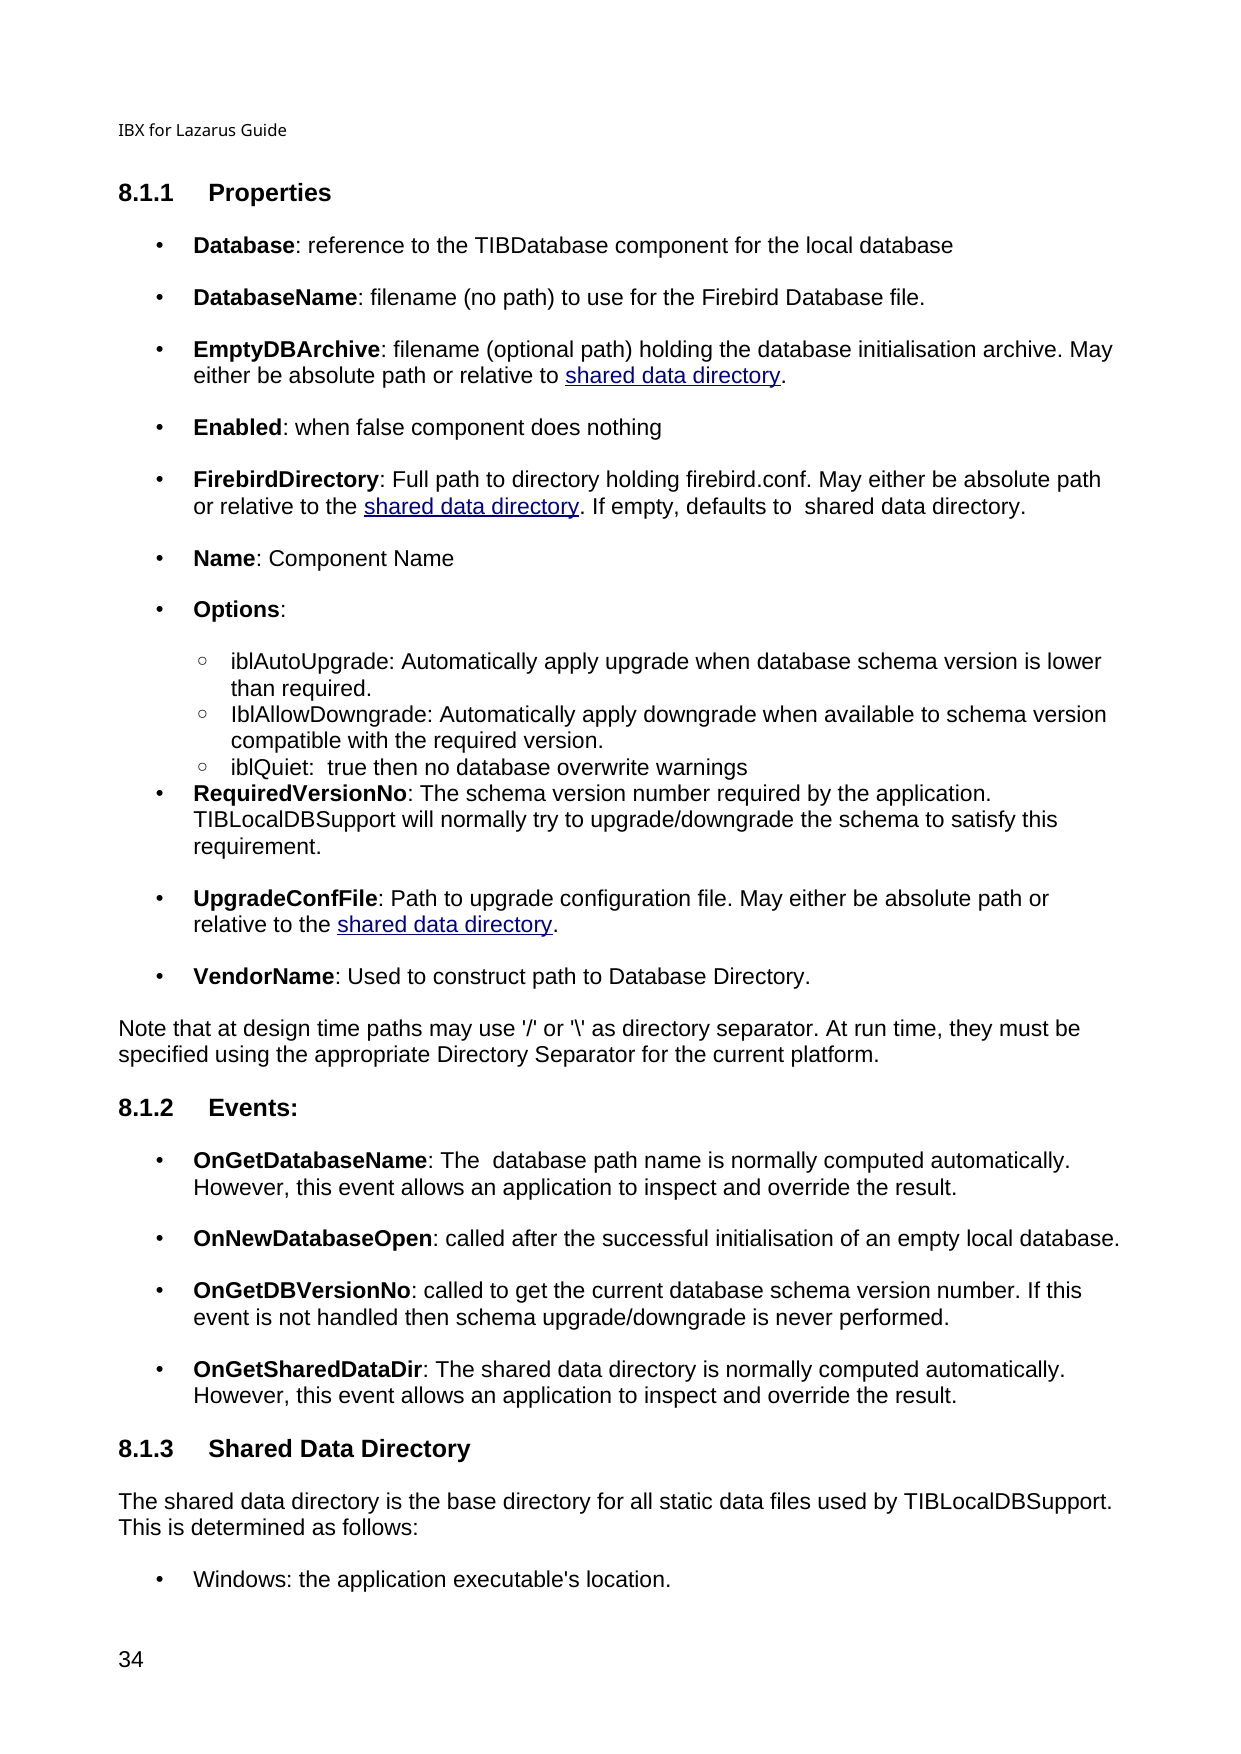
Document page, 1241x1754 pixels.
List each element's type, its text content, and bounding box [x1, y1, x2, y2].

list OnGetDBVersionNo: called to get the current database schema version number. If this event is not handled then schema upgrade/downgrade is never performed. [156, 1277, 1122, 1330]
list OnNewDatabaseOpen: called after the successful initialisation of an empty local database. [156, 1225, 1122, 1252]
list Database: reference to the TIBDatabase component for the local database [156, 232, 1122, 259]
list OnGetSharedDataDir: The shared data directory is normally computed automatically. However, this event allows an application to inspect and override the result. [156, 1356, 1122, 1408]
list UpgradeConfFile: Path to upgrade configuration file. May either be absolute path or relative to the shared data directory. [156, 884, 1122, 937]
list IblAllowDowngrade: Automatically apply downgrade when available to schema version compatible with the required version. [193, 701, 1122, 754]
text The shared data directory is the base directory for all static data files used by TIBLocalDBSupport. This is determined as follows: [118, 1488, 1122, 1541]
text Note that at design time paths may use '/' or '\' as directory separator. At run time, they must be specified using the appropriate Directory Separator for the current platform. [118, 1015, 1122, 1067]
list OnGetDatabaseName: The database path name is normally computed automatically. However, this event allows an application to inspect and override the result. [156, 1147, 1122, 1200]
list Windows: the application executable's location. [156, 1566, 1122, 1593]
list VendorName: Used to construct path to Database Directory. [156, 963, 1122, 989]
subtitle Shared Data Directory [118, 1434, 1122, 1462]
list DatabaseName: filename (no path) to use for the Firebird Database file. [156, 284, 1122, 311]
list iblAutoUpgrade: Automatically apply upgrade when database schema version is lower than required. [193, 648, 1122, 701]
list EmptyDBArchive: filename (optional path) holding the database initialisation archive. May either be absolute path or relative to shared data directory. [156, 336, 1122, 389]
list RequiredVersionNo: The schema version number required by the application. TIBLocalDBSupport will normally try to upgrade/downgrade the schema to satisfy this requirement. [156, 780, 1122, 859]
subtitle Properties [118, 178, 1122, 207]
list Name: Component Name [156, 544, 1122, 571]
list iblQuiet: true then no database overwrite warnings [193, 754, 1122, 780]
list Enabled: when false component does nothing [156, 414, 1122, 441]
subtitle Events: [118, 1093, 1122, 1122]
list Options: [156, 596, 1122, 623]
list FirebirdDirectory: Full path to directory holding firebird.conf. May either be absolute path or relative to the shared data directory. If empty, defaults to shared data directory. [156, 466, 1122, 519]
